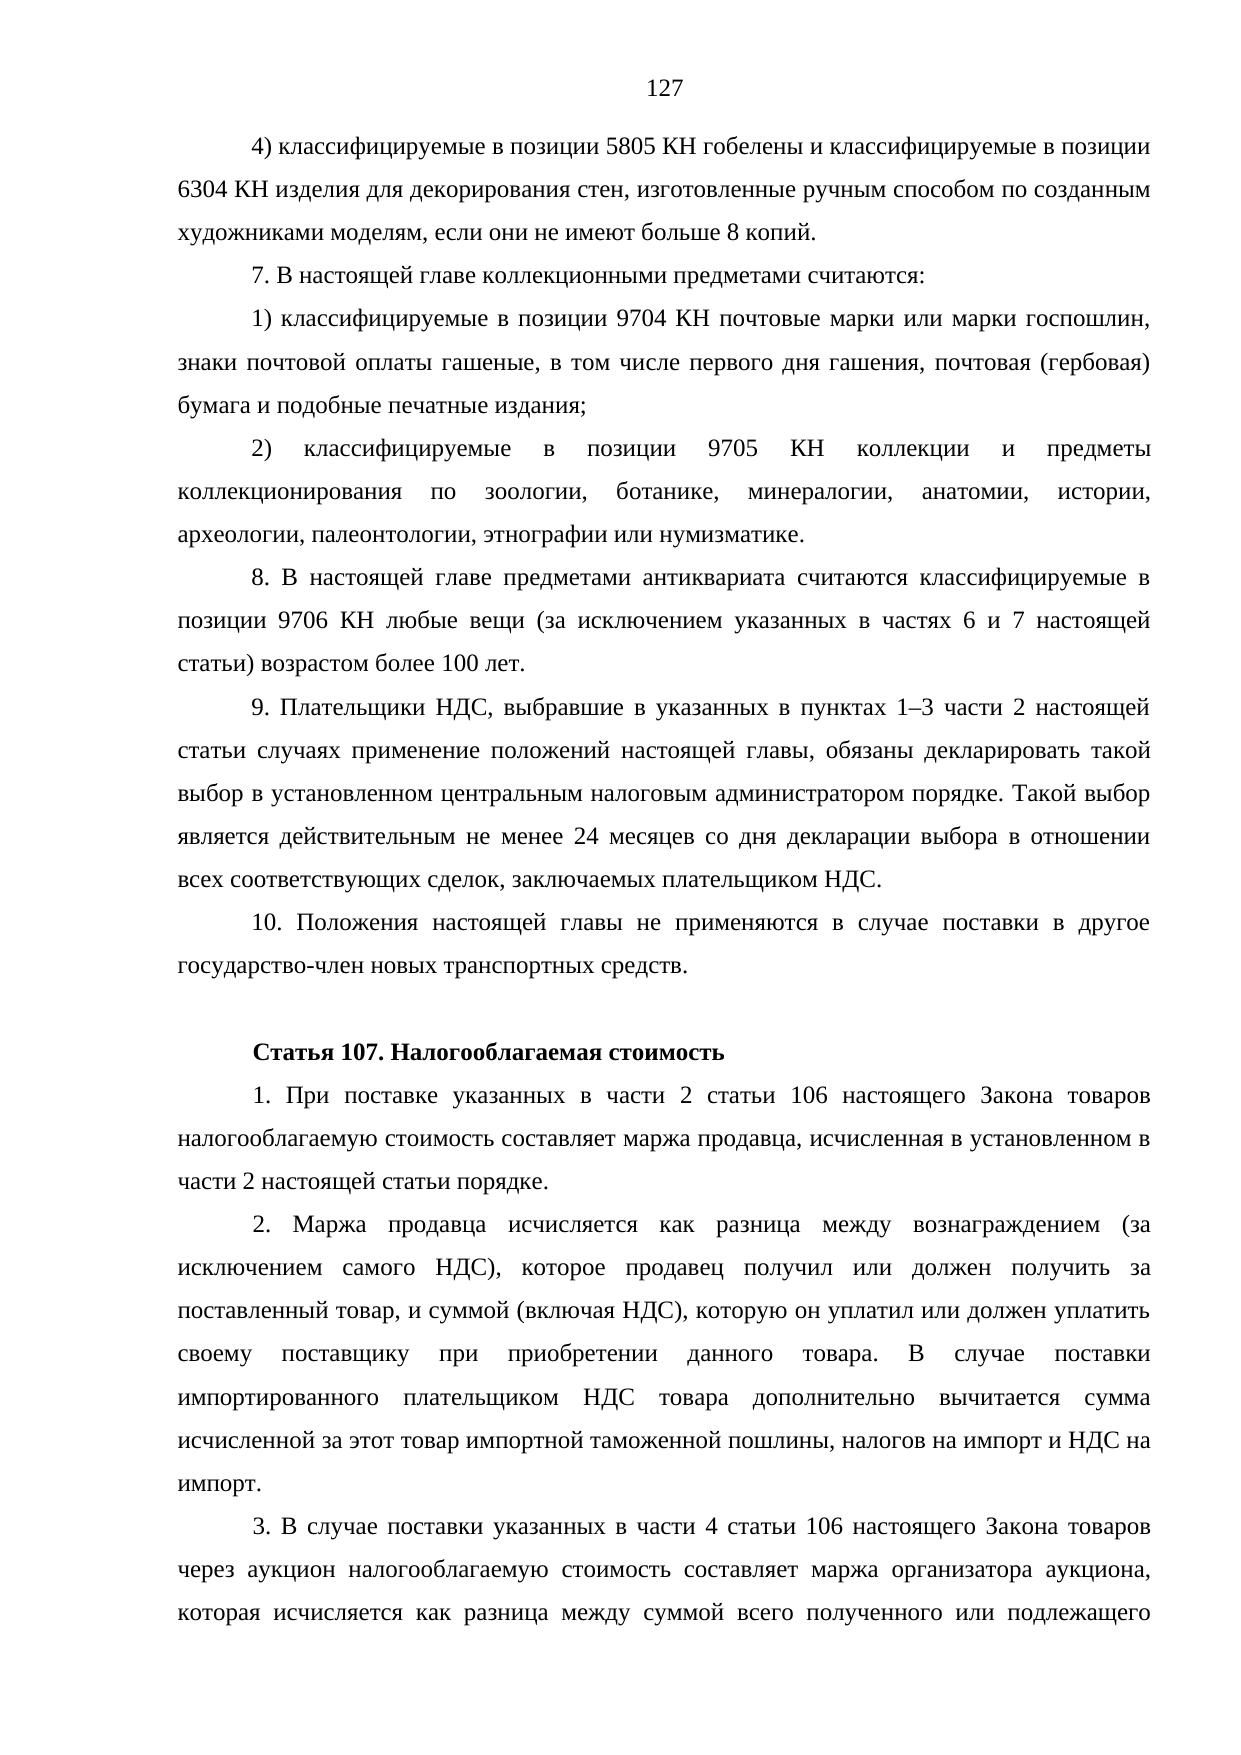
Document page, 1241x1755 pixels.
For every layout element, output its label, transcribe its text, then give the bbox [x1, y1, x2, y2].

text 1. При поставке указанных в части 2 статьи 106 настоящего Закона товаров налогооблагаемую стоимость составляет маржа продавца, исчисленная в установленном в части 2 настоящей статьи порядке. [177, 1080, 1152, 1195]
text 4) классифицируемые в позиции 5805 КН гобелены и классифицируемые в позиции 6304 КН изделия для декорирования стен, изготовленные ручным способом по созданным художниками моделям, если они не имеют больше 8 копий. [177, 131, 1152, 246]
text 9. Плательщики НДС, выбравшие в указанных в пунктах 1–3 части 2 настоящей статьи случаях применение положений настоящей главы, обязаны декларировать такой выбор в установленном центральным налоговым администратором порядке. Такой выбор является действительным не менее 24 месяцев со дня декларации выбора в отношении всех соответствующих сделок, заключаемых плательщиком НДС. [177, 692, 1152, 893]
text 8. В настоящей главе предметами антиквариата считаются классифицируемые в позиции 9706 КН любые вещи (за исключением указанных в частях 6 и 7 настоящей статьи) возрастом более 100 лет. [177, 562, 1152, 677]
text 1) классифицируемые в позиции 9704 КН почтовые марки или марки госпошлин, знаки почтовой оплаты гашеные, в том числе первого дня гашения, почтовая (гербовая) бумага и подобные печатные издания; [177, 303, 1152, 418]
text 2. Маржа продавца исчисляется как разница между вознаграждением (за исключением самого НДС), которое продавец получил или должен получить за поставленный товар, и суммой (включая НДС), которую он уплатил или должен уплатить своему поставщику при приобретении данного товара. В случае поставки импортированного плательщиком НДС товара дополнительно вычитается сумма исчисленной за этот товар импортной таможенной пошлины, налогов на импорт и НДС на импорт. [177, 1209, 1152, 1497]
text 3. В случае поставки указанных в части 4 статьи 106 настоящего Закона товаров через аукцион налогооблагаемую стоимость составляет маржа организатора аукциона, которая исчисляется как разница между суммой всего полученного или подлежащего [177, 1511, 1152, 1626]
text Статья 107. Налогооблагаемая стоимость [177, 1037, 1152, 1065]
text 7. В настоящей главе коллекционными предметами считаются: [177, 260, 1152, 289]
text 2) классифицируемые в позиции 9705 КН коллекции и предметы коллекционирования по зоологии, ботанике, минералогии, анатомии, истории, археологии, палеонтологии, этнографии или нумизматике. [177, 433, 1152, 548]
text 10. Положения настоящей главы не применяются в случае поставки в другое государство-член новых транспортных средств. [177, 907, 1152, 979]
